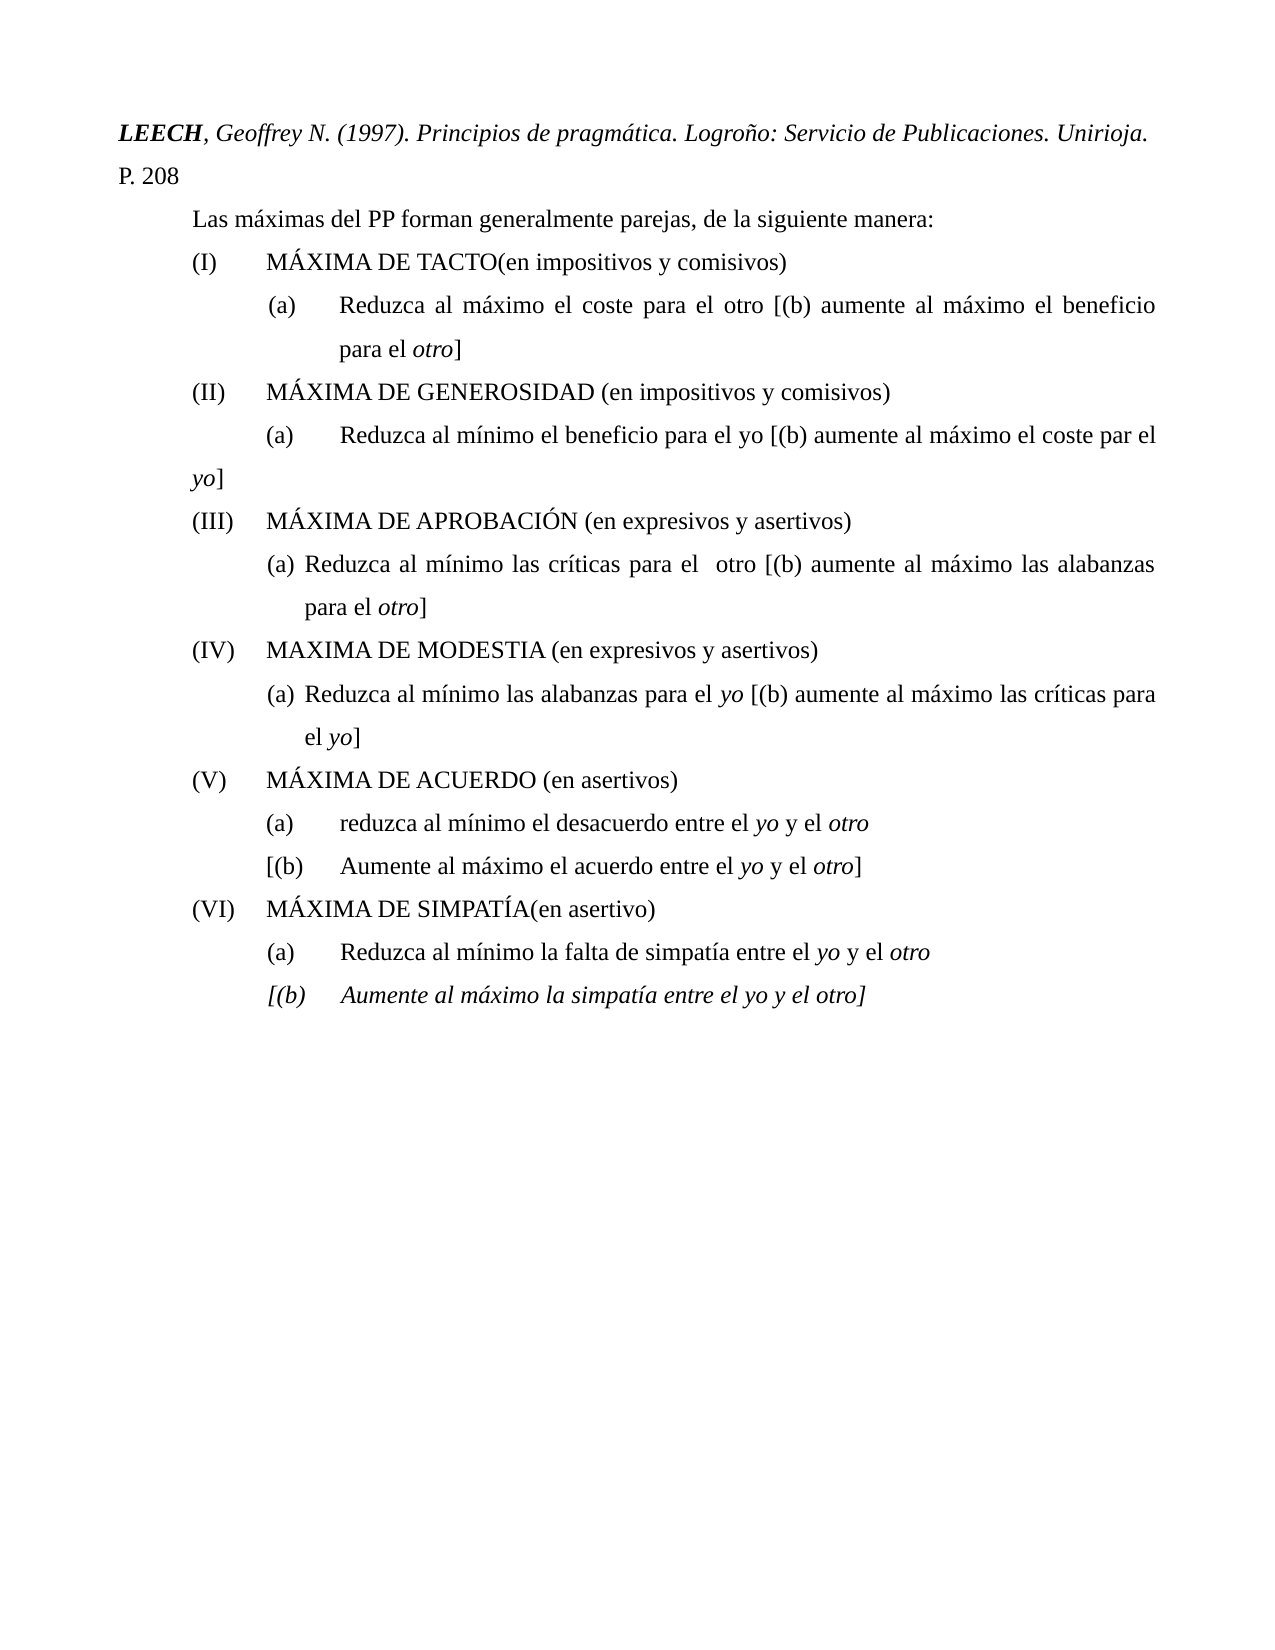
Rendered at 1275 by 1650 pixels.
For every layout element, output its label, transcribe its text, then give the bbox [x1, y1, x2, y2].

list Reduzca al mínimo la falta de simpatía entre el yo y el otro [267, 937, 1157, 966]
text (a) reduzca al mínimo el desacuerdo entre el yo y el otro [192, 808, 1157, 837]
text (a) Reduzca al mínimo el beneficio para el yo [(b) aumente al máximo el coste par el yo] [192, 420, 1157, 492]
list Reduzca al máximo el coste para el otro [(b) aumente al máximo el beneficio para el otro] [268, 291, 1157, 362]
text LEECH, Geoffrey N. (1997). Principios de pragmática. Logroño: Servicio de Publicaciones. Unirioja. [118, 118, 1157, 147]
text (VI) MÁXIMA DE SIMPATÍA(en asertivo) [192, 894, 1157, 923]
list Reduzca al mínimo las alabanzas para el yo [(b) aumente al máximo las críticas para el yo] [267, 679, 1157, 751]
text [(b) Aumente al máximo la simpatía entre el yo y el otro] [267, 981, 1157, 1009]
text P. 208 [118, 161, 1157, 190]
text (III) MÁXIMA DE APROBACIÓN (en expresivos y asertivos) [192, 506, 1157, 535]
text Las máximas del PP forman generalmente parejas, de la siguiente manera: [118, 204, 1157, 233]
list Reduzca al mínimo las críticas para el otro [(b) aumente al máximo las alabanzas para el otro] [267, 549, 1157, 621]
text [(b) Aumente al máximo el acuerdo entre el yo y el otro] [192, 851, 1157, 880]
text (II) MÁXIMA DE GENEROSIDAD (en impositivos y comisivos) [192, 377, 1157, 406]
text (IV) MAXIMA DE MODESTIA (en expresivos y asertivos) [192, 636, 1157, 664]
text (V) MÁXIMA DE ACUERDO (en asertivos) [192, 765, 1157, 794]
text (I) MÁXIMA DE TACTO(en impositivos y comisivos) [118, 247, 1157, 276]
